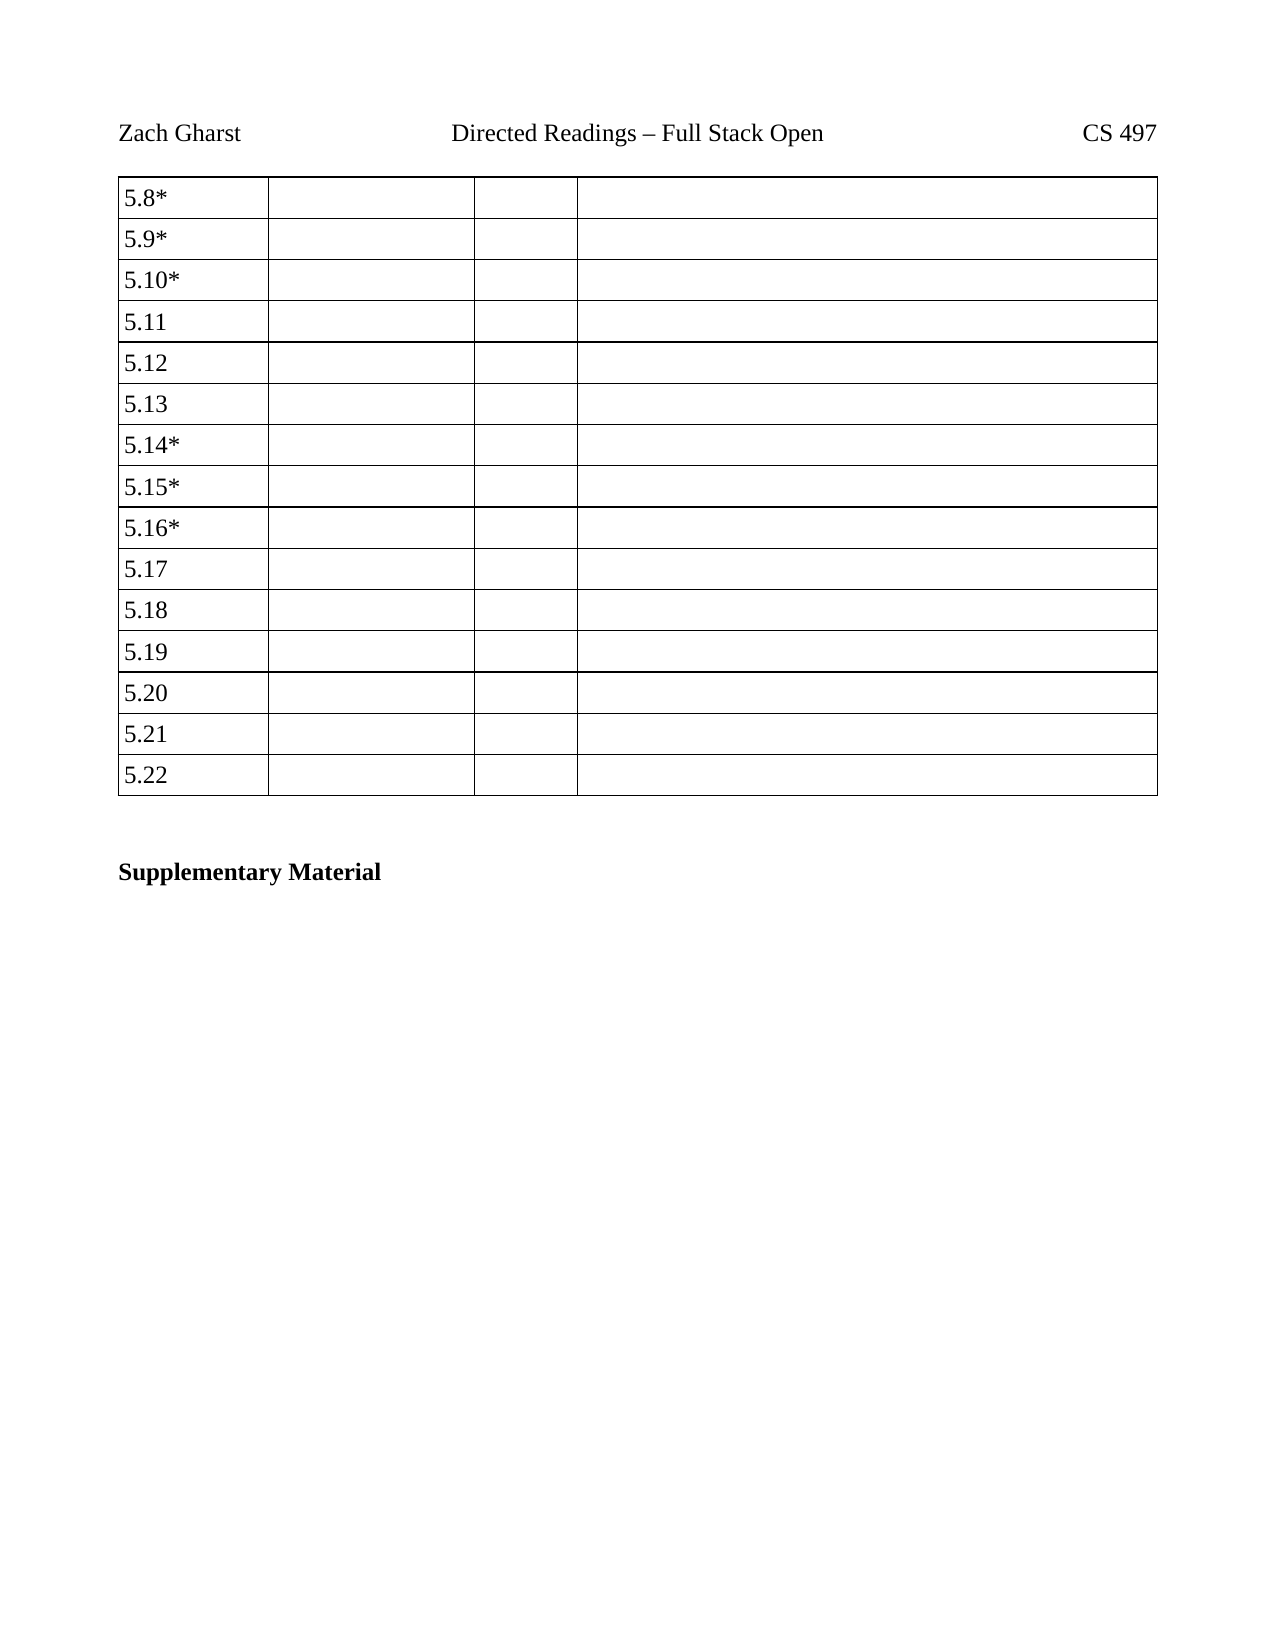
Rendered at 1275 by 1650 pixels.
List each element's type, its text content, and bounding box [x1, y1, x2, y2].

table_cell [578, 590, 1157, 630]
table_cell 5.20 [119, 673, 268, 713]
table_cell [578, 219, 1157, 259]
table_cell [475, 219, 577, 259]
table_cell 5.19 [119, 631, 268, 671]
table_cell [578, 549, 1157, 589]
table_cell [578, 631, 1157, 671]
table_cell [578, 714, 1157, 754]
table_cell [269, 673, 474, 713]
table_cell 5.17 [119, 549, 268, 589]
table_cell [578, 343, 1157, 383]
table_cell [475, 178, 577, 218]
table_cell [269, 466, 474, 506]
table_cell [269, 343, 474, 383]
table_cell [578, 466, 1157, 506]
table_cell [578, 508, 1157, 548]
table_cell [475, 384, 577, 424]
table_cell [269, 508, 474, 548]
table_cell [269, 260, 474, 300]
table_cell [475, 508, 577, 548]
table_cell [475, 714, 577, 754]
table_cell 5.15* [119, 466, 268, 506]
table_cell 5.8* [119, 178, 268, 218]
table_cell 5.13 [119, 384, 268, 424]
table_cell [578, 260, 1157, 300]
table_cell [578, 673, 1157, 713]
table_cell [578, 178, 1157, 218]
table_cell 5.9* [119, 219, 268, 259]
table_cell 5.21 [119, 714, 268, 754]
table_cell [269, 590, 474, 630]
table_cell [475, 631, 577, 671]
table_cell 5.16* [119, 508, 268, 548]
table_cell [475, 466, 577, 506]
table_cell [475, 673, 577, 713]
table_cell [269, 178, 474, 218]
table_cell [269, 425, 474, 465]
table_cell 5.12 [119, 343, 268, 383]
table_cell [475, 590, 577, 630]
table_cell [269, 714, 474, 754]
table_cell [475, 343, 577, 383]
table_cell [269, 755, 474, 795]
table_cell 5.18 [119, 590, 268, 630]
table_cell [475, 301, 577, 341]
table_cell 5.14* [119, 425, 268, 465]
table_cell [475, 549, 577, 589]
table_cell [578, 755, 1157, 795]
table_cell 5.11 [119, 301, 268, 341]
table_cell [578, 384, 1157, 424]
table_cell 5.22 [119, 755, 268, 795]
table_cell [269, 384, 474, 424]
table_cell [269, 301, 474, 341]
table_cell [269, 219, 474, 259]
table_cell [269, 549, 474, 589]
table_cell [269, 631, 474, 671]
table_cell [475, 425, 577, 465]
table_cell [475, 260, 577, 300]
table_cell [578, 301, 1157, 341]
table_cell [475, 755, 577, 795]
text Supplementary Material [118, 857, 1157, 886]
table_cell 5.10* [119, 260, 268, 300]
table_cell [578, 425, 1157, 465]
